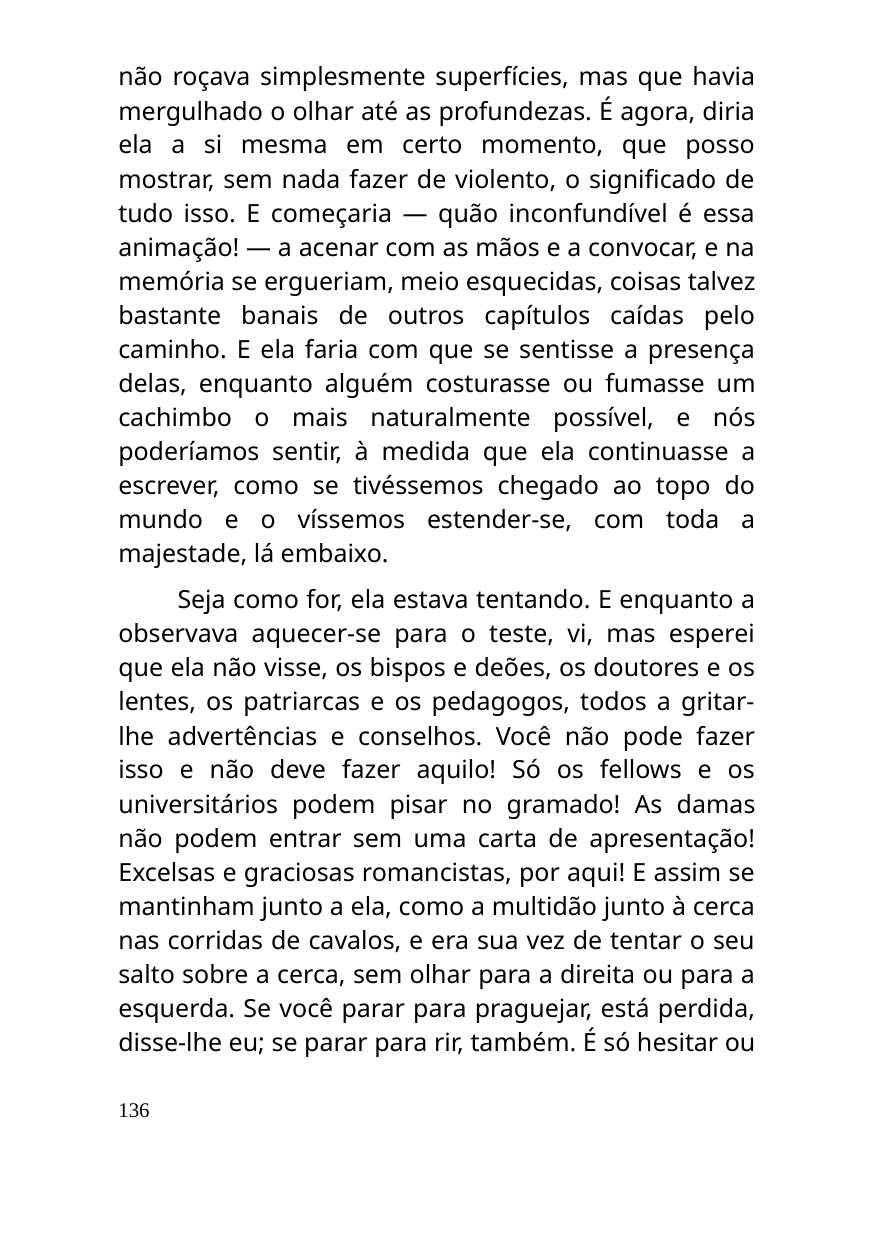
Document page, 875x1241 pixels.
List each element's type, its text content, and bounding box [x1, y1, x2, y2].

text não roçava simplesmente superfícies, mas que havia mergulhado o olhar até as profundezas. É agora, diria ela a si mesma em certo momento, que posso mostrar, sem nada fazer de violento, o significado de tudo isso. E começaria — quão inconfundível é essa animação! — a acenar com as mãos e a convocar, e na memória se ergueriam, meio esquecidas, coisas talvez bastante banais de outros capítulos caídas pelo caminho. E ela faria com que se sentisse a presença delas, enquanto alguém costurasse ou fumasse um cachimbo o mais naturalmente possível, e nós poderíamos sentir, à medida que ela continuasse a escrever, como se tivéssemos chegado ao topo do mundo e o víssemos estender-se, com toda a majestade, lá embaixo. [118, 59, 756, 570]
text Seja como for, ela estava tentando. E enquanto a observava aquecer-se para o teste, vi, mas esperei que ela não visse, os bispos e deões, os doutores e os lentes, os patriarcas e os pedagogos, todos a gritar-lhe advertências e conselhos. Você não pode fazer isso e não deve fazer aquilo! Só os fellows e os universitários podem pisar no gramado! As damas não podem entrar sem uma carta de apresentação! Excelsas e graciosas romancistas, por aqui! E assim se mantinham junto a ela, como a multidão junto à cerca nas corridas de cavalos, e era sua vez de tentar o seu salto sobre a cerca, sem olhar para a direita ou para a esquerda. Se você parar para praguejar, está perdida, disse-lhe eu; se parar para rir, também. É só hesitar ou [118, 582, 756, 1059]
